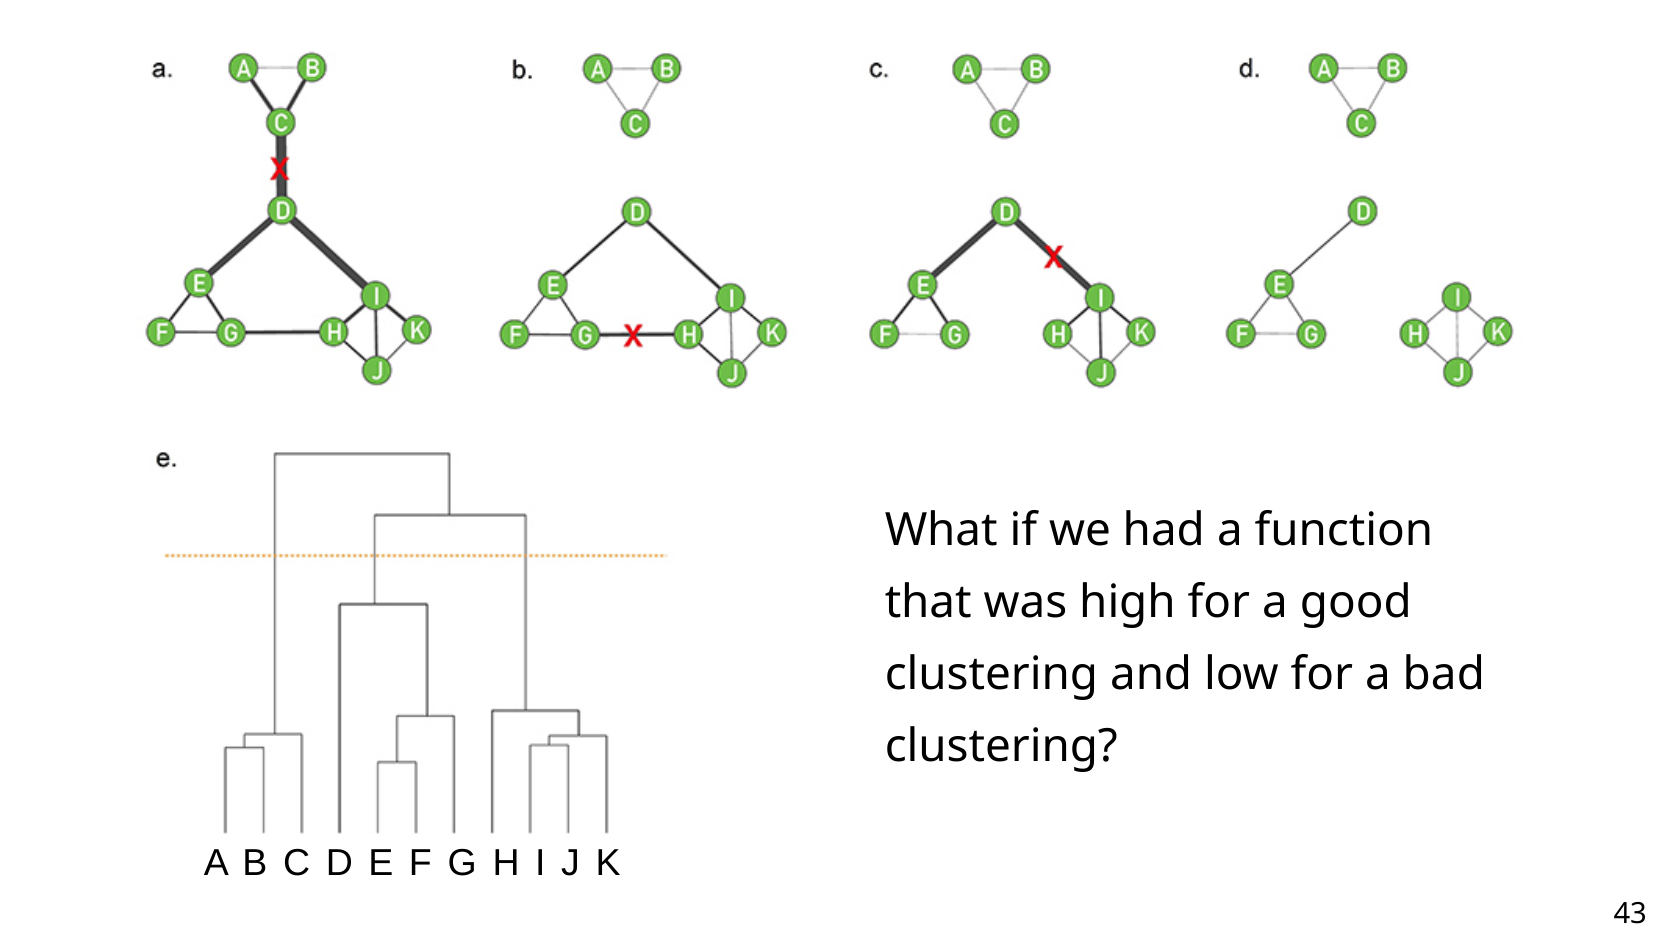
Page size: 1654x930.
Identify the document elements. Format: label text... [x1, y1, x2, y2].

text_box What if we had a function that was high for a good clustering and low for a bad clustering? [870, 479, 1505, 736]
text_box A B C D E F G H I J K [189, 834, 670, 885]
title Divisive clustering [82, 1, 1571, 225]
text_box [780, 435, 1516, 901]
picture [124, 27, 1531, 905]
